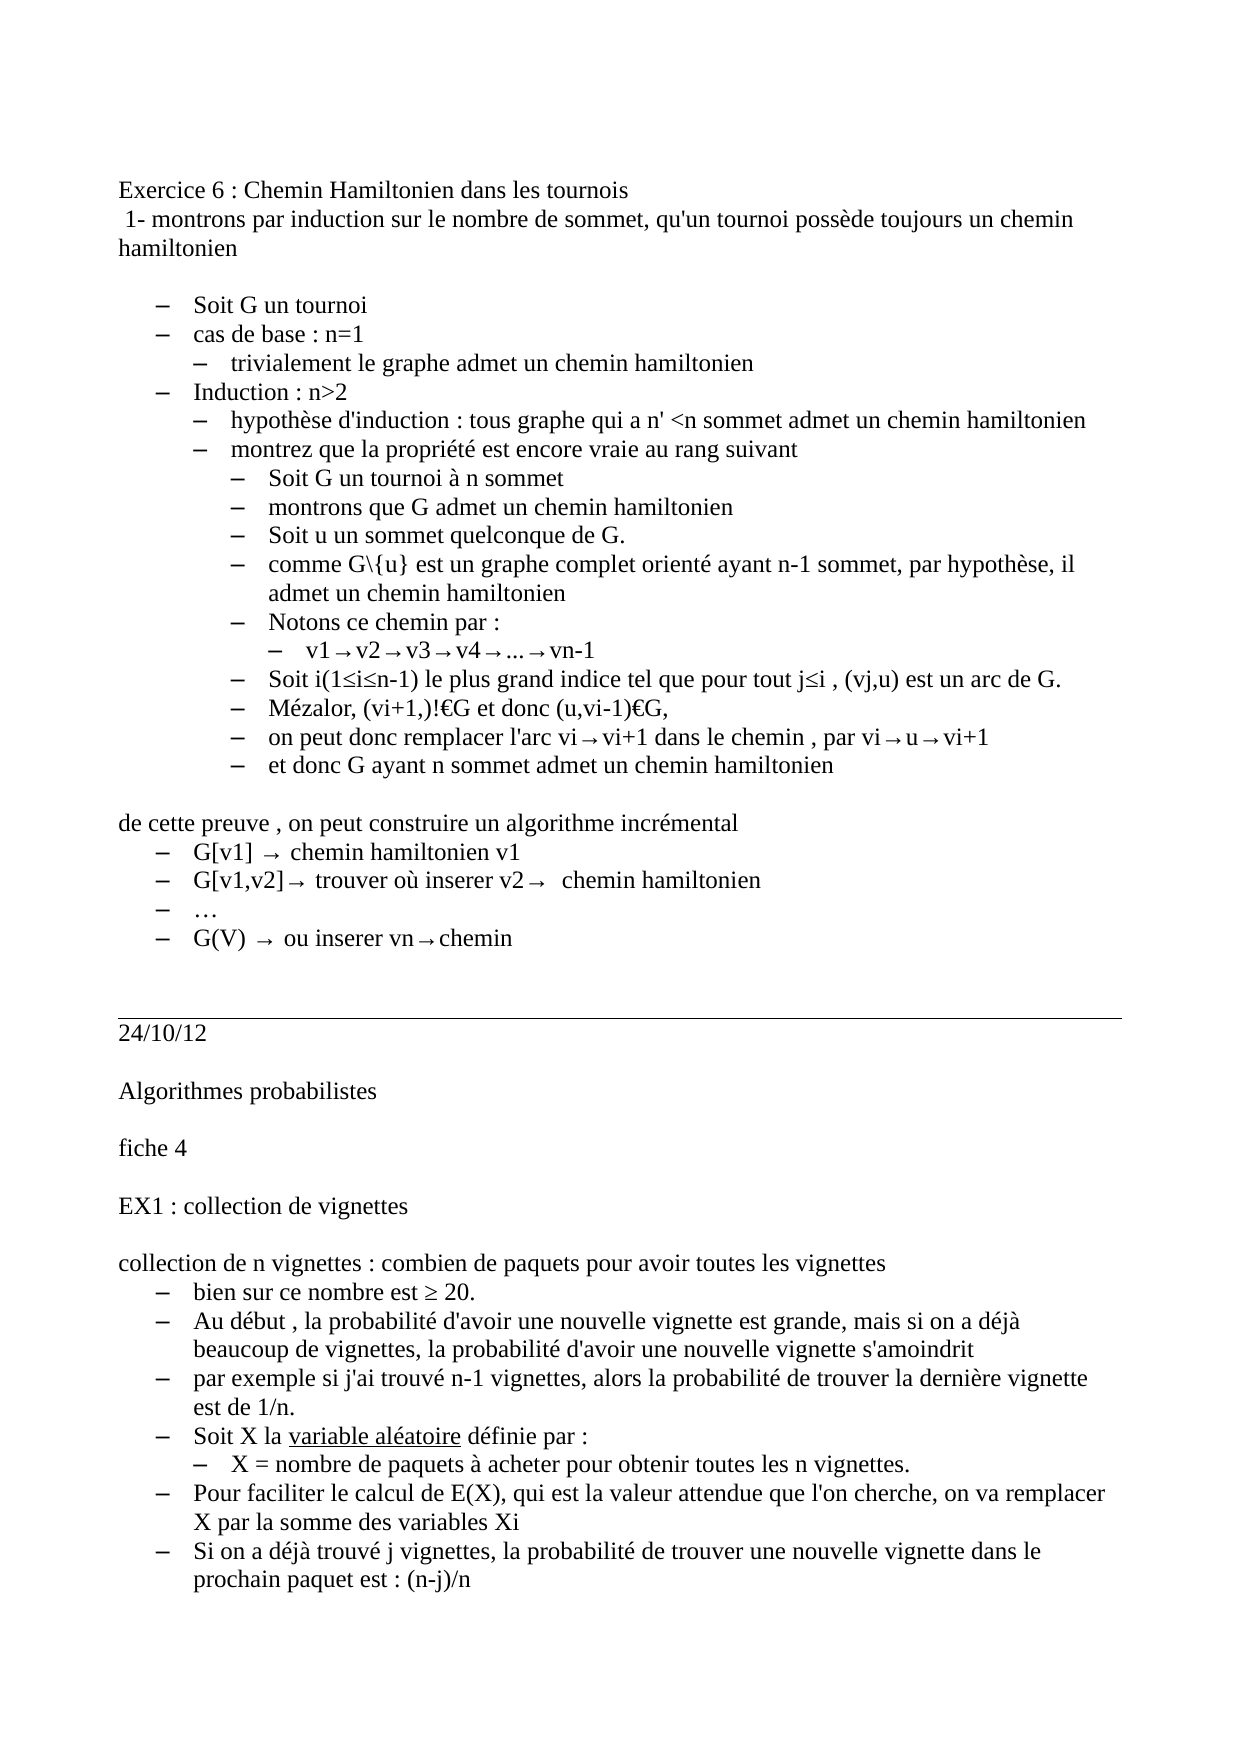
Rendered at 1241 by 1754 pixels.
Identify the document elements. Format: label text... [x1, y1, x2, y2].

list hypothèse d'induction : tous graphe qui a n' <n sommet admet un chemin hamiltonien [193, 406, 1122, 434]
list Induction : n>2 [156, 377, 1122, 406]
list Soit X la variable aléatoire définie par : [156, 1421, 1122, 1449]
text collection de n vignettes : combien de paquets pour avoir toutes les vignettes [118, 1248, 1122, 1277]
list montrons que G admet un chemin hamiltonien [231, 492, 1122, 521]
list trivialement le graphe admet un chemin hamiltonien [193, 348, 1122, 377]
text EX1 : collection de vignettes [118, 1191, 1122, 1219]
list Notons ce chemin par : [231, 607, 1122, 636]
list Mézalor, (vi+1,)!€G et donc (u,vi-1)€G, [231, 693, 1122, 722]
text Exercice 6 : Chemin Hamiltonien dans les tournois [118, 176, 1122, 204]
list et donc G ayant n sommet admet un chemin hamiltonien [231, 751, 1122, 779]
text fiche 4 [118, 1133, 1122, 1162]
text Algorithmes probabilistes [118, 1076, 1122, 1104]
list X = nombre de paquets à acheter pour obtenir toutes les n vignettes. [193, 1449, 1122, 1478]
list … [156, 894, 1122, 923]
list cas de base : n=1 [156, 319, 1122, 348]
list Soit G un tournoi [156, 291, 1122, 319]
list Au début , la probabilité d'avoir une nouvelle vignette est grande, mais si on a déjà beaucoup de vignettes, la probabilité d'avoir une nouvelle vignette s'amoindrit [156, 1306, 1122, 1363]
list Soit u un sommet quelconque de G. [231, 521, 1122, 549]
list v1→v2→v3→v4→...→vn-1 [268, 636, 1122, 664]
list Soit G un tournoi à n sommet [231, 463, 1122, 492]
list montrez que la propriété est encore vraie au rang suivant [193, 434, 1122, 463]
text de cette preuve , on peut construire un algorithme incrémental [118, 808, 1122, 837]
list Soit i(1≤i≤n-1) le plus grand indice tel que pour tout j≤i , (vj,u) est un arc de G. [231, 664, 1122, 693]
text 1- montrons par induction sur le nombre de sommet, qu'un tournoi possède toujours un chemin hamiltonien [118, 204, 1122, 262]
text 24/10/12 [118, 1019, 1122, 1047]
list Si on a déjà trouvé j vignettes, la probabilité de trouver une nouvelle vignette dans le prochain paquet est : (n-j)/n [156, 1536, 1122, 1593]
list on peut donc remplacer l'arc vi→vi+1 dans le chemin , par vi→u→vi+1 [231, 722, 1122, 751]
list Pour faciliter le calcul de E(X), qui est la valeur attendue que l'on cherche, on va remplacer X par la somme des variables Xi [156, 1478, 1122, 1536]
list bien sur ce nombre est ≥ 20. [156, 1277, 1122, 1306]
list G[v1,v2]→ trouver où inserer v2→ chemin hamiltonien [156, 866, 1122, 894]
list comme G\{u} est un graphe complet orienté ayant n-1 sommet, par hypothèse, il admet un chemin hamiltonien [231, 549, 1122, 607]
list G(V) → ou inserer vn→chemin [156, 923, 1122, 952]
list G[v1] → chemin hamiltonien v1 [156, 837, 1122, 866]
list par exemple si j'ai trouvé n-1 vignettes, alors la probabilité de trouver la dernière vignette est de 1/n. [156, 1363, 1122, 1421]
